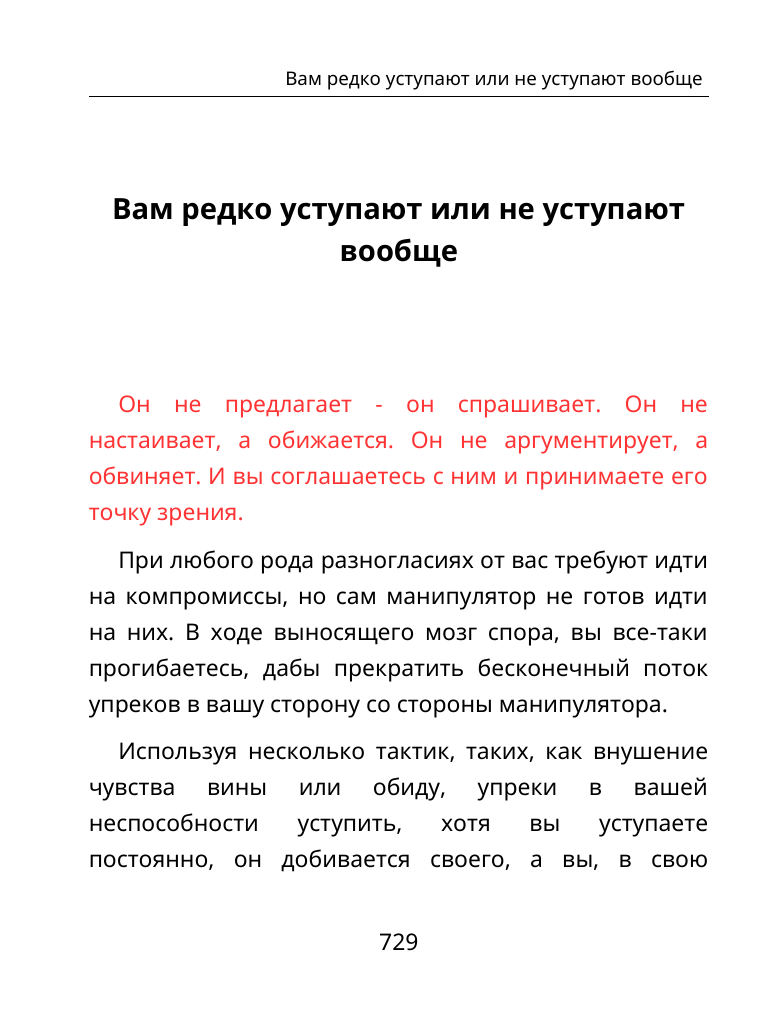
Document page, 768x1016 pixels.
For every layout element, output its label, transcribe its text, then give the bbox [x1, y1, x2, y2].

subtitle Вам редко уступают или не уступают вообще [88, 185, 709, 270]
text При любого рода разногласиях от вас требуют идти на компромиссы, но сам манипулятор не готов идти на них. В ходе выносящего мозг спора, вы все-таки прогибаетесь, дабы прекратить бесконечный поток упреков в вашу сторону со стороны манипулятора. [88, 544, 709, 719]
text Используя несколько тактик, таких, как внушение чувства вины или обиду, упреки в вашей неспособности уступить, хотя вы уступаете постоянно, он добивается своего, а вы, в свою [88, 735, 709, 874]
text Он не предлагает - он спрашивает. Он не настаивает, а обижается. Он не аргументирует, а обвиняет. И вы соглашаетесь с ним и принимаете его точку зрения. [88, 388, 709, 527]
